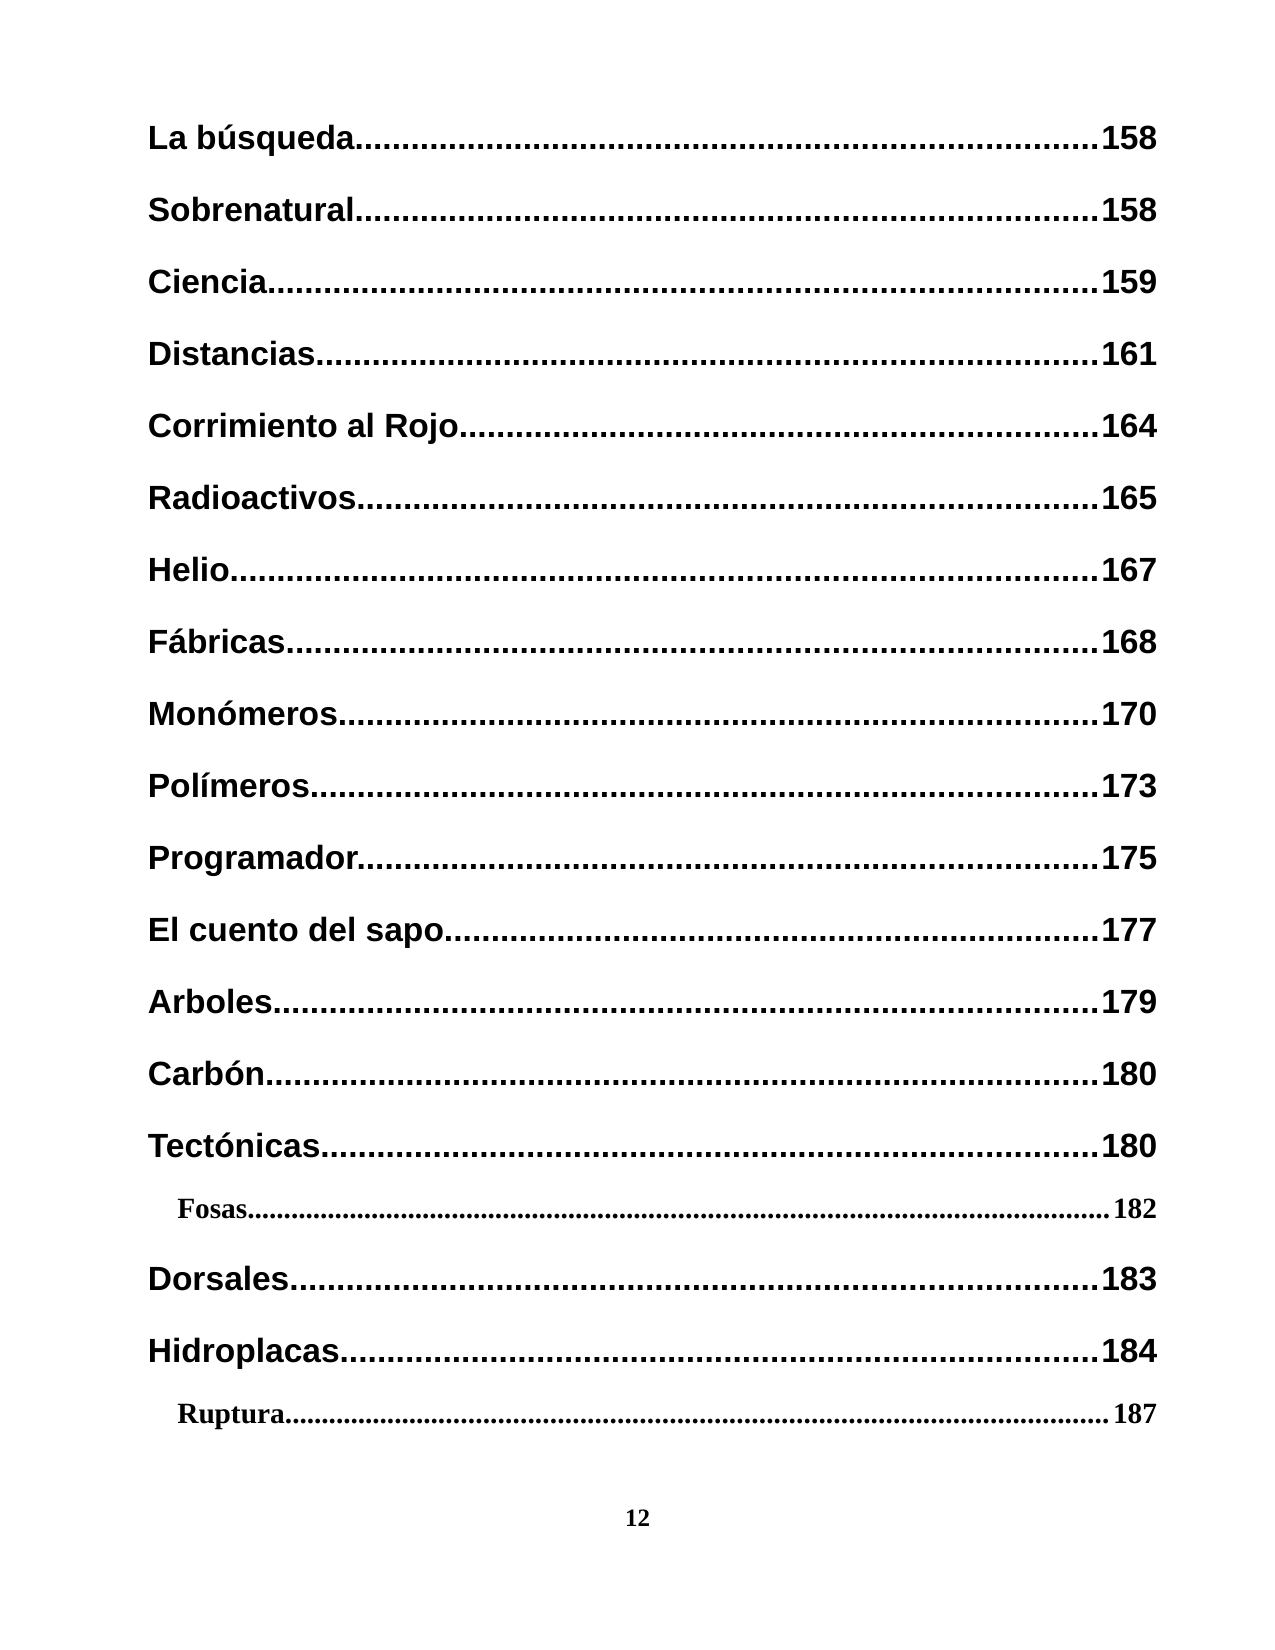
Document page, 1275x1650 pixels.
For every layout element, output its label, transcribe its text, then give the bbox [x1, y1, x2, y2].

text Dorsales. 183 [148, 1259, 1157, 1297]
text Ciencia. 159 [148, 262, 1157, 301]
text El cuento del sapo. 177 [148, 910, 1157, 948]
text Fosas. 182 [177, 1192, 1157, 1225]
text La búsqueda. 158 [148, 118, 1157, 157]
text Helio. 167 [148, 550, 1157, 589]
text Carbón. 180 [148, 1054, 1157, 1092]
text Monómeros. 170 [148, 694, 1157, 733]
text Arboles. 179 [148, 982, 1157, 1021]
text Ruptura. 187 [177, 1396, 1157, 1430]
text Programador. 175 [148, 838, 1157, 877]
text Fábricas. 168 [148, 622, 1157, 661]
text Sobrenatural. 158 [148, 190, 1157, 229]
text Polímeros. 173 [148, 766, 1157, 804]
text Tectónicas. 180 [148, 1126, 1157, 1164]
text Corrimiento al Rojo. 164 [148, 406, 1157, 445]
text Radioactivos. 165 [148, 478, 1157, 517]
text Distancias. 161 [148, 334, 1157, 373]
text Hidroplacas 184 [148, 1331, 1157, 1369]
